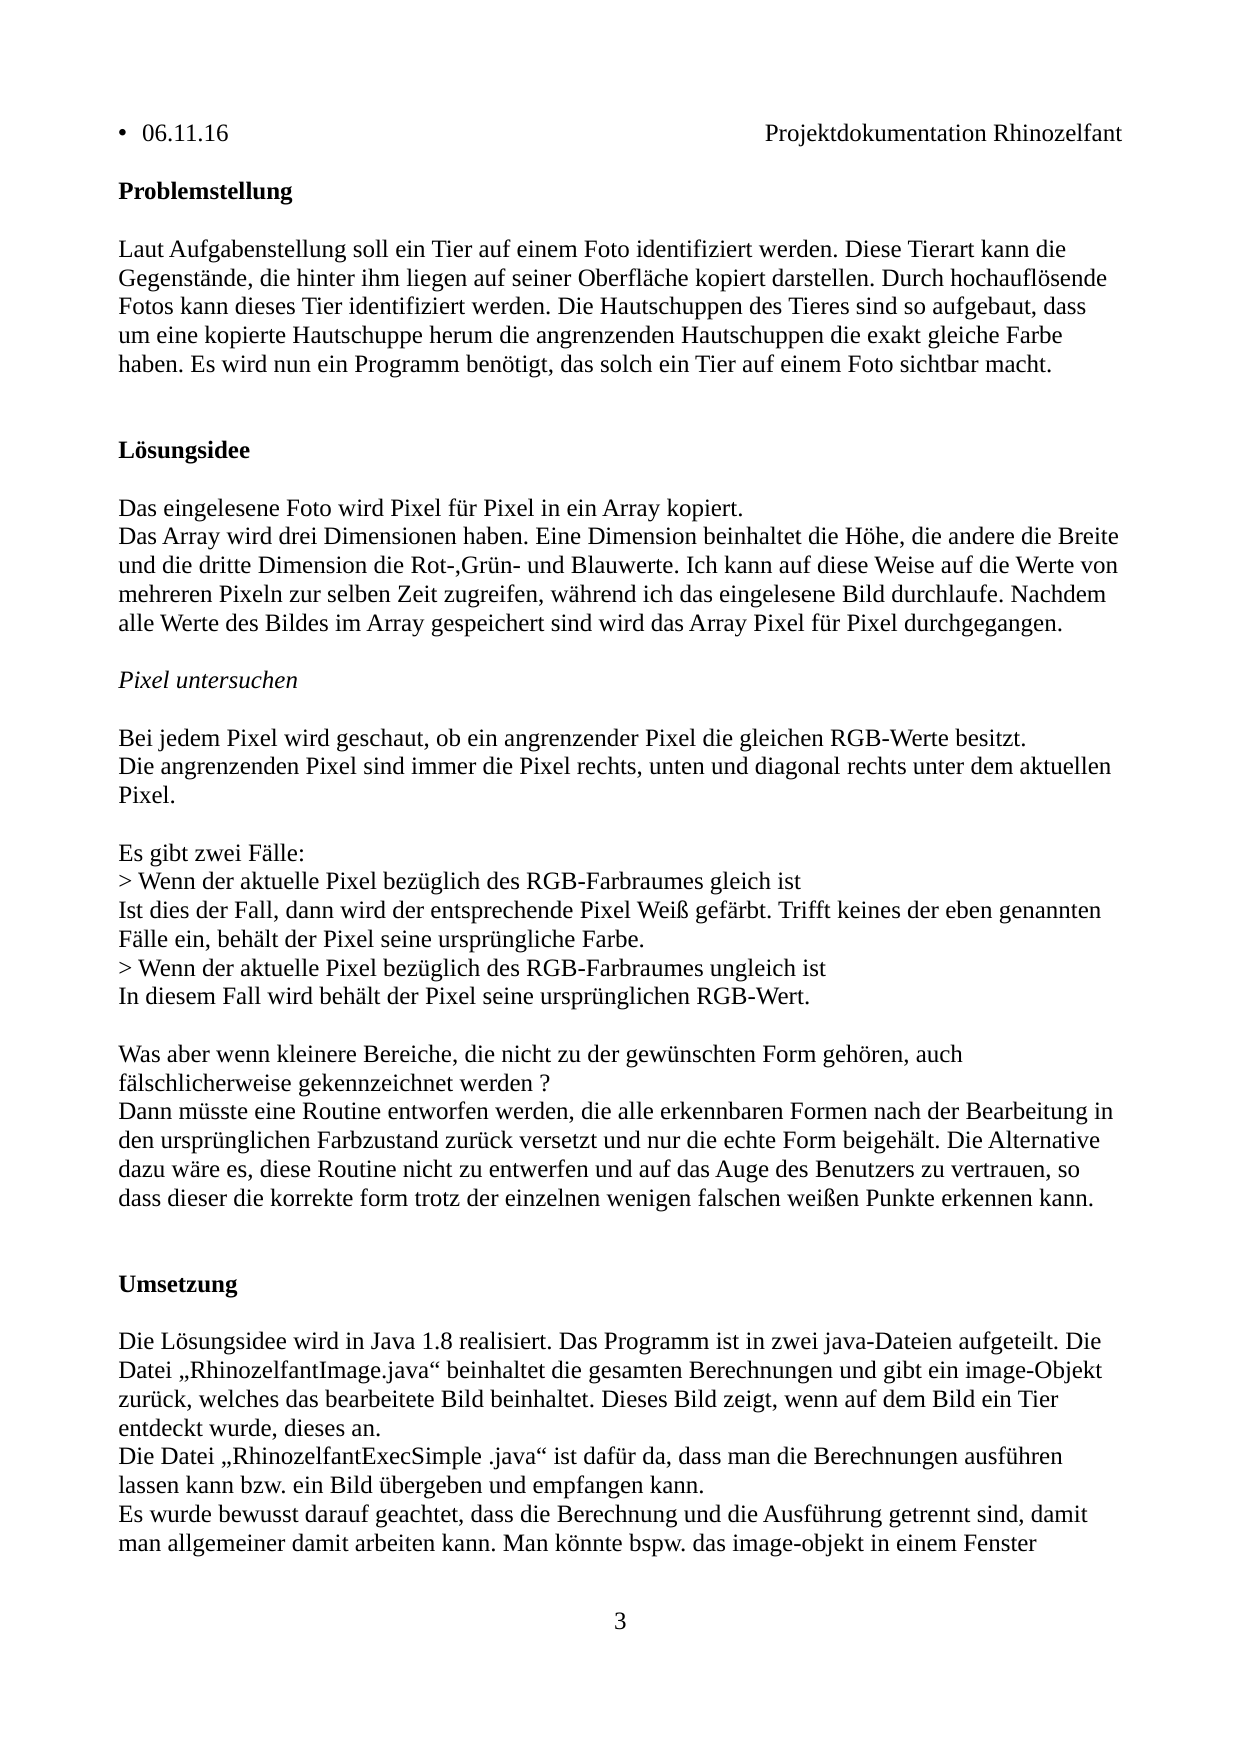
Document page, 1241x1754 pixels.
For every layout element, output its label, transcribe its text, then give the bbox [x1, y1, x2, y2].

text Bei jedem Pixel wird geschaut, ob ein angrenzender Pixel die gleichen RGB-Werte besitzt. [118, 723, 1122, 751]
text Pixel untersuchen [118, 665, 1122, 694]
text Umsetzung [118, 1269, 1122, 1298]
text Laut Aufgabenstellung soll ein Tier auf einem Foto identifiziert werden. Diese Tierart kann die Gegenstände, die hinter ihm liegen auf seiner Oberfläche kopiert darstellen. Durch hochauflösende Fotos kann dieses Tier identifiziert werden. Die Hautschuppen des Tieres sind so aufgebaut, dass um eine kopierte Hautschuppe herum die angrenzenden Hautschuppen die exakt gleiche Farbe haben. Es wird nun ein Programm benötigt, das solch ein Tier auf einem Foto sichtbar macht. [118, 234, 1122, 378]
text Das eingelesene Foto wird Pixel für Pixel in ein Array kopiert. [118, 493, 1122, 521]
text Es wurde bewusst darauf geachtet, dass die Berechnung und die Ausführung getrennt sind, damit man allgemeiner damit arbeiten kann. Man könnte bspw. das image-objekt in einem Fenster [118, 1499, 1122, 1556]
text Die angrenzenden Pixel sind immer die Pixel rechts, unten und diagonal rechts unter dem aktuellen Pixel. [118, 751, 1122, 809]
text Das Array wird drei Dimensionen haben. Eine Dimension beinhaltet die Höhe, die andere die Breite und die dritte Dimension die Rot-,Grün- und Blauwerte. Ich kann auf diese Weise auf die Werte von mehreren Pixeln zur selben Zeit zugreifen, während ich das eingelesene Bild durchlaufe. Nachdem alle Werte des Bildes im Array gespeichert sind wird das Array Pixel für Pixel durchgegangen. [118, 521, 1122, 636]
text Lösungsidee [118, 435, 1122, 464]
text Was aber wenn kleinere Bereiche, die nicht zu der gewünschten Form gehören, auch fälschlicherweise gekennzeichnet werden ? Dann müsste eine Routine entworfen werden, die alle erkennbaren Formen nach der Bearbeitung in den ursprünglichen Farbzustand zurück versetzt und nur die echte Form beigehält. Die Alternative dazu wäre es, diese Routine nicht zu entwerfen und auf das Auge des Benutzers zu vertrauen, so dass dieser die korrekte form trotz der einzelnen wenigen falschen weißen Punkte erkennen kann. [118, 1039, 1122, 1211]
text Ist dies der Fall, dann wird der entsprechende Pixel Weiß gefärbt. Trifft keines der eben genannten Fälle ein, behält der Pixel seine ursprüngliche Farbe. > Wenn der aktuelle Pixel bezüglich des RGB-Farbraumes ungleich ist In diesem Fall wird behält der Pixel seine ursprünglichen RGB-Wert. [118, 895, 1122, 1010]
text Problemstellung [118, 176, 1122, 205]
text Die Datei „RhinozelfantExecSimple .java“ ist dafür da, dass man die Berechnungen ausführen lassen kann bzw. ein Bild übergeben und empfangen kann. [118, 1441, 1122, 1499]
text Es gibt zwei Fälle: > Wenn der aktuelle Pixel bezüglich des RGB-Farbraumes gleich ist [118, 809, 1122, 895]
text Die Lösungsidee wird in Java 1.8 realisiert. Das Programm ist in zwei java-Dateien aufgeteilt. Die Datei „RhinozelfantImage.java“ beinhaltet die gesamten Berechnungen und gibt ein image-Objekt zurück, welches das bearbeitete Bild beinhaltet. Dieses Bild zeigt, wenn auf dem Bild ein Tier entdeckt wurde, dieses an. [118, 1326, 1122, 1441]
